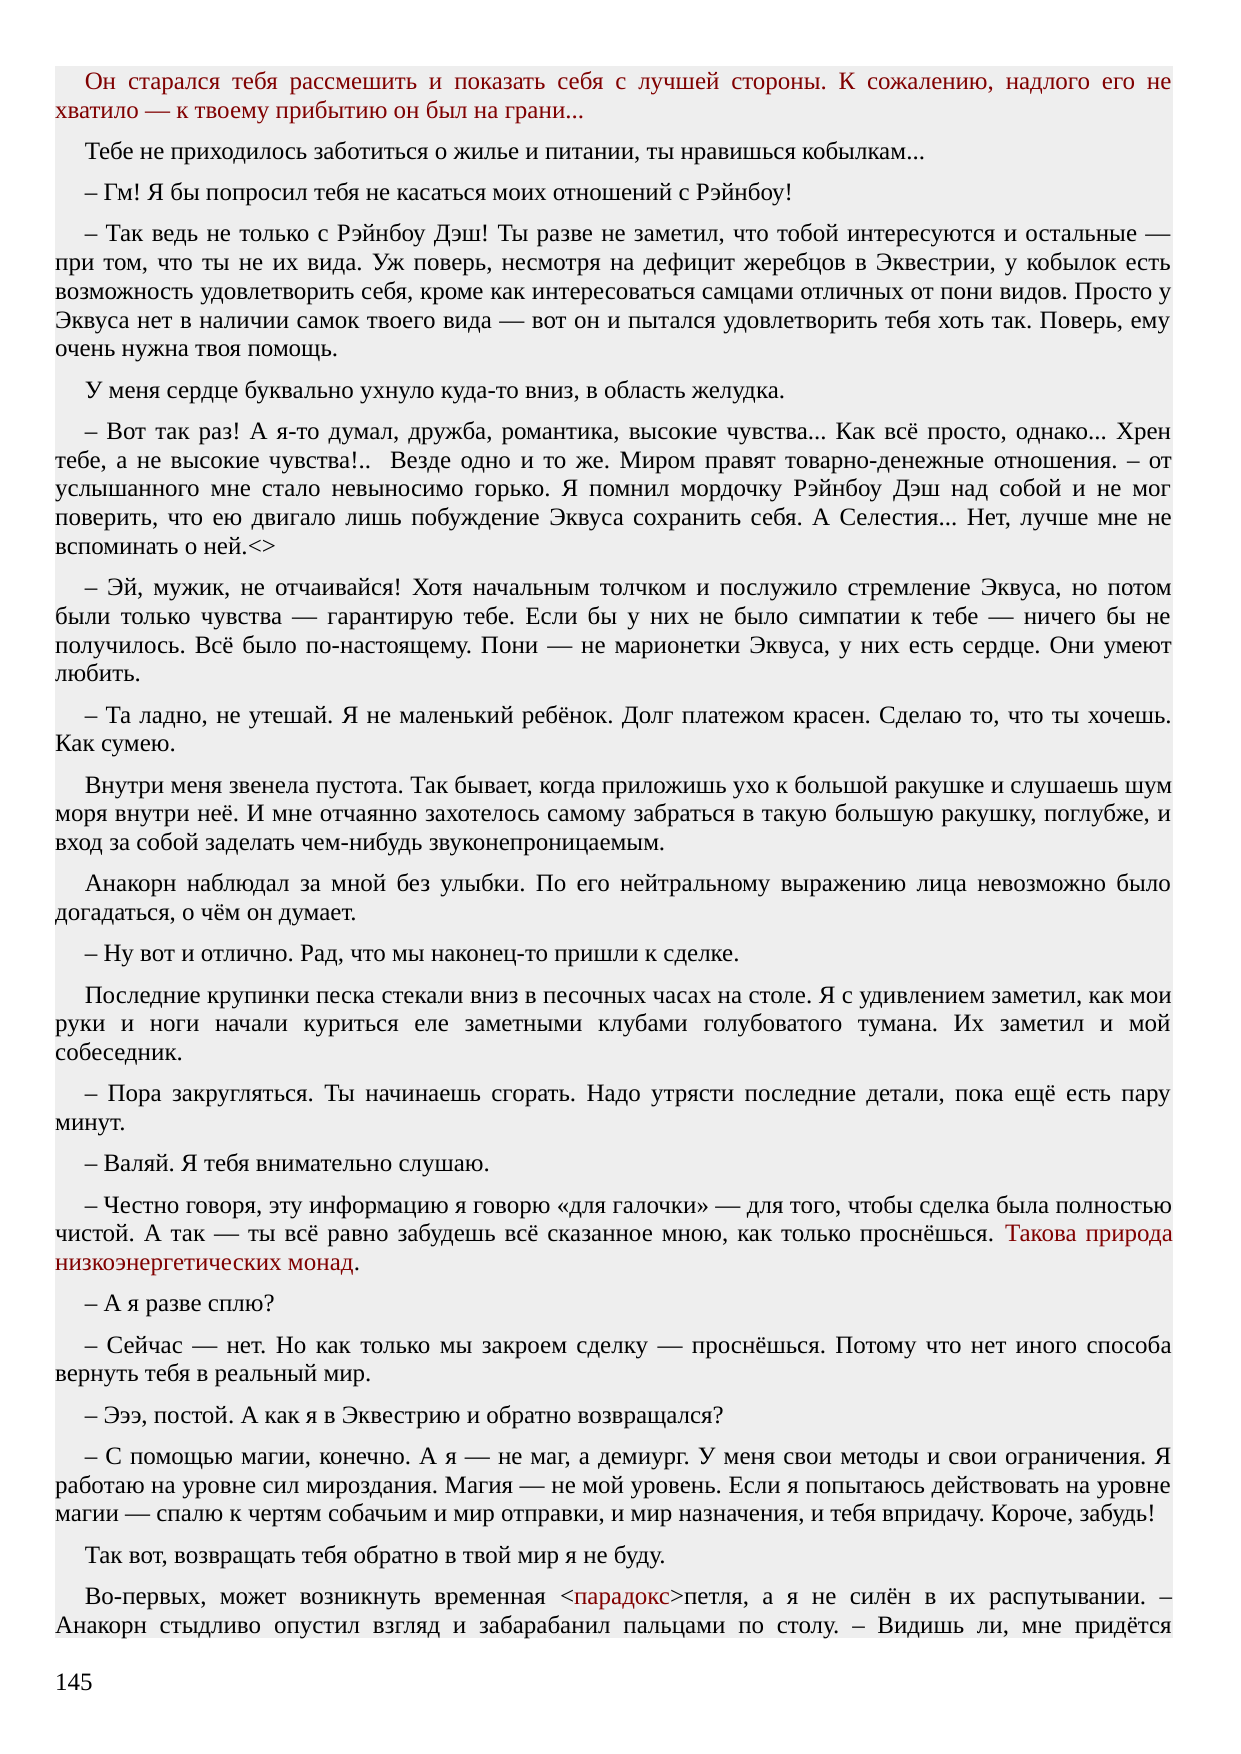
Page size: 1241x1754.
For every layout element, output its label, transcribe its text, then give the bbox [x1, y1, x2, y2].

text Так вот, возвращать тебя обратно в твой мир я не буду. [55, 1540, 1173, 1568]
text – Валяй. Я тебя внимательно слушаю. [55, 1148, 1173, 1177]
text – Гм! Я бы попросил тебя не касаться моих отношений с Рэйнбоу! [55, 177, 1173, 206]
text – Так ведь не только с Рэйнбоу Дэш! Ты разве не заметил, что тобой интересуются и остальные — при том, что ты не их вида. Уж поверь, несмотря на дефицит жеребцов в Эквестрии, у кобылок есть возможность удовлетворить себя, кроме как интересоваться самцами отличных от пони видов. Просто у Эквуса нет в наличии самок твоего вида — вот он и пытался удовлетворить тебя хоть так. Поверь, ему очень нужна твоя помощь. [55, 218, 1173, 362]
text Тебе не приходилось заботиться о жилье и питании, ты нравишься кобылкам... [55, 136, 1173, 165]
text – Эй, мужик, не отчаивайся! Хотя начальным толчком и послужило стремление Эквуса, но потом были только чувства — гарантирую тебе. Если бы у них не было симпатии к тебе — ничего бы не получилось. Всё было по-настоящему. Пони — не марионетки Эквуса, у них есть сердце. Они умеют любить. [55, 572, 1173, 687]
text – А я разве сплю? [55, 1288, 1173, 1317]
text – Эээ, постой. А как я в Эквестрию и обратно возвращался? [55, 1400, 1173, 1428]
text – Вот так раз! А я-то думал, дружба, романтика, высокие чувства... Как всё просто, однако... Хрен тебе, а не высокие чувства!.. Везде одно и то же. Миром правят товарно-денежные отношения. – от услышанного мне стало невыносимо горько. Я помнил мордочку Рэйнбоу Дэш над собой и не мог поверить, что ею двигало лишь побуждение Эквуса сохранить себя. А Селестия... Нет, лучше мне не вспоминать о ней.<> [55, 416, 1173, 560]
text У меня сердце буквально ухнуло куда-то вниз, в область желудка. [55, 375, 1173, 403]
text Анакорн наблюдал за мной без улыбки. По его нейтральному выражению лица невозможно было догадаться, о чём он думает. [55, 868, 1173, 926]
text – С помощью магии, конечно. А я — не маг, а демиург. У меня свои методы и свои ограничения. Я работаю на уровне сил мироздания. Магия — не мой уровень. Если я попытаюсь действовать на уровне магии — спалю к чертям собачьим и мир отправки, и мир назначения, и тебя впридачу. Короче, забудь! [55, 1441, 1173, 1527]
text – Честно говоря, эту информацию я говорю «для галочки» — для того, чтобы сделка была полностью чистой. А так — ты всё равно забудешь всё сказанное мною, как только проснёшься. Такова природа низкоэнергетических монад. [55, 1190, 1173, 1276]
text Во-первых, может возникнуть временная <парадокс>петля, а я не силён в их распутывании. – Анакорн стыдливо опустил взгляд и забарабанил пальцами по столу. – Видишь ли, мне придётся [55, 1581, 1173, 1638]
text – Ну вот и отлично. Рад, что мы наконец-то пришли к сделке. [55, 938, 1173, 967]
text – Та ладно, не утешай. Я не маленький ребёнок. Долг платежом красен. Сделаю то, что ты хочешь. Как сумею. [55, 700, 1173, 757]
text Внутри меня звенела пустота. Так бывает, когда приложишь ухо к большой ракушке и слушаешь шум моря внутри неё. И мне отчаянно захотелось самому забраться в такую большую ракушку, поглубже, и вход за собой заделать чем-нибудь звуконепроницаемым. [55, 770, 1173, 856]
text Он старался тебя рассмешить и показать себя с лучшей стороны. К сожалению, надлого его не хватило — к твоему прибытию он был на грани... [55, 66, 1173, 123]
text – Пора закругляться. Ты начинаешь сгорать. Надо утрясти последние детали, пока ещё есть пару минут. [55, 1078, 1173, 1136]
text – Сейчас — нет. Но как только мы закроем сделку — проснёшься. Потому что нет иного способа вернуть тебя в реальный мир. [55, 1330, 1173, 1387]
text Последние крупинки песка стекали вниз в песочных часах на столе. Я с удивлением заметил, как мои руки и ноги начали куриться еле заметными клубами голубоватого тумана. Их заметил и мой собеседник. [55, 980, 1173, 1066]
